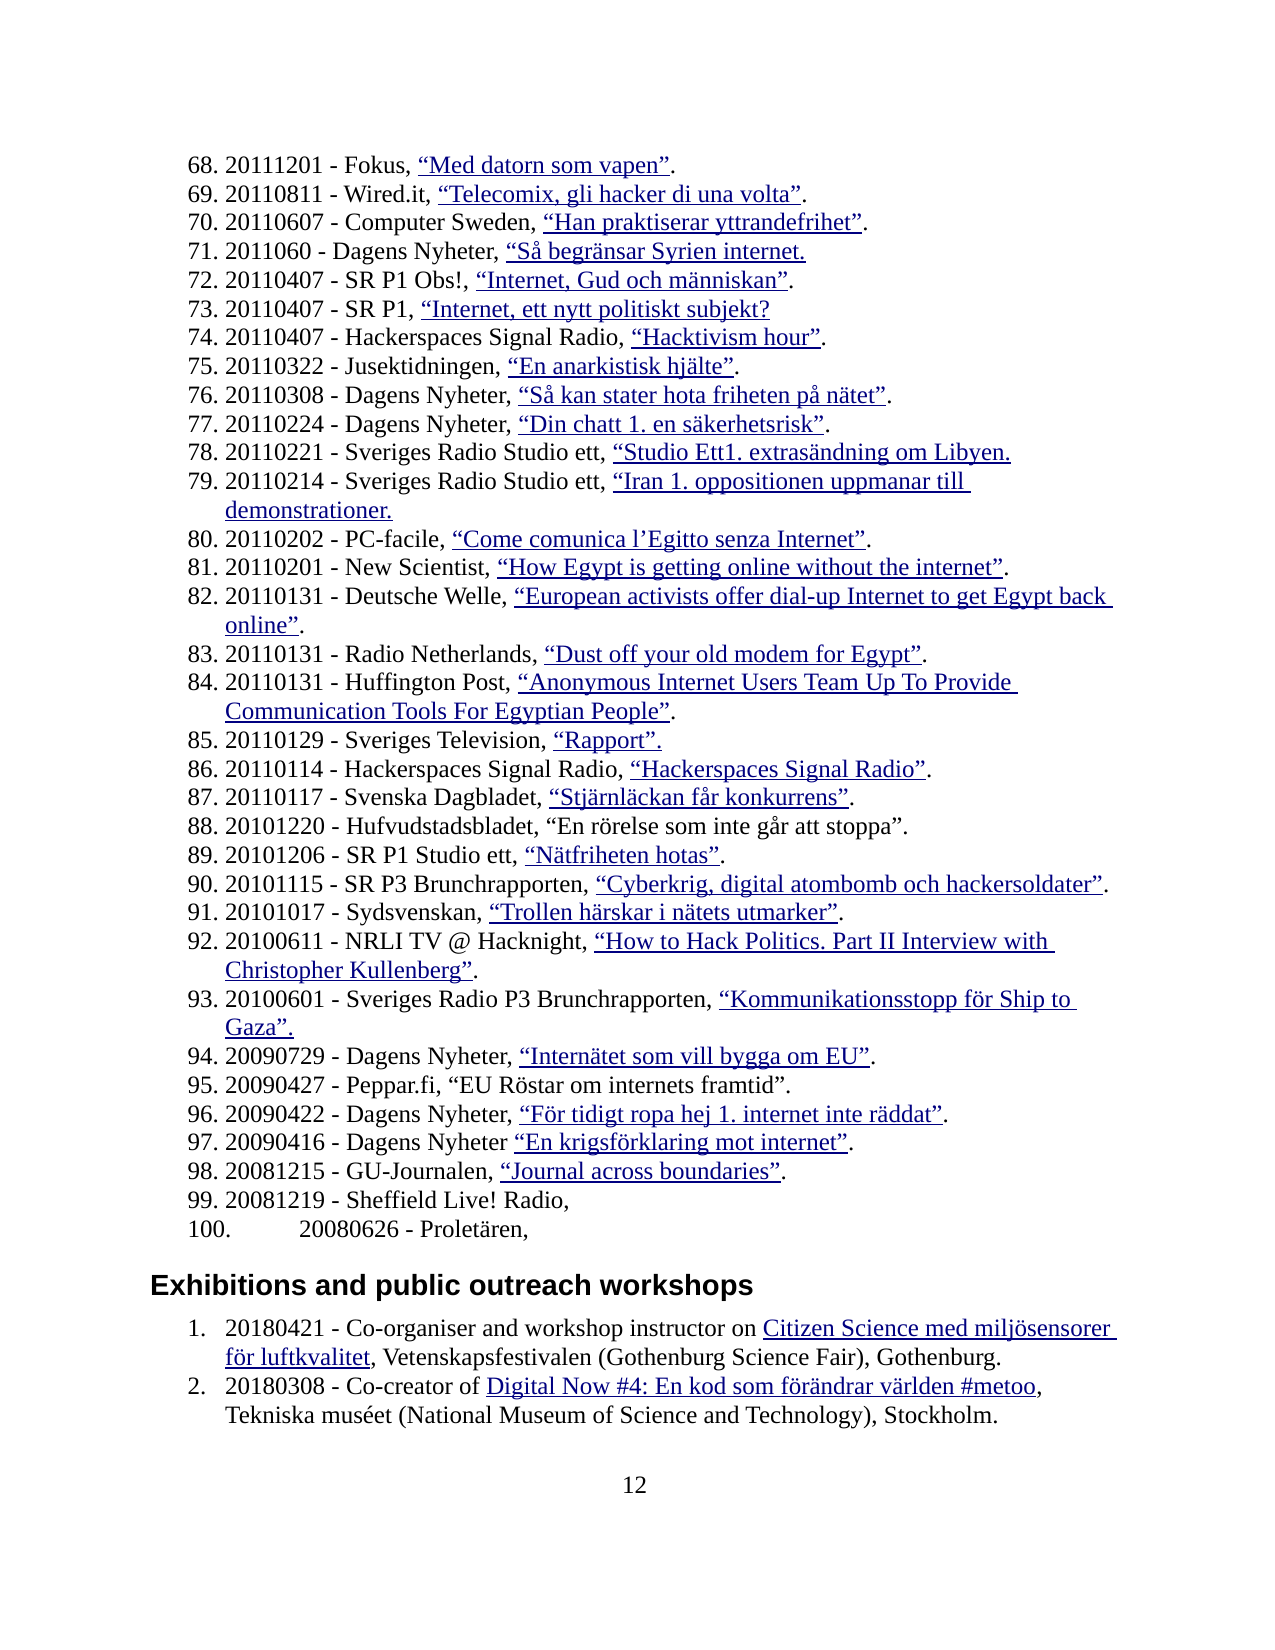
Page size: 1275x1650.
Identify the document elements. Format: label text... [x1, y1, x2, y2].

list 20081215 - GU-Journalen, “Journal across boundaries”. [187, 1156, 1125, 1185]
list 20110201 - New Scientist, “How Egypt is getting online without the internet”. [187, 552, 1125, 581]
list 20180421 - Co-organiser and workshop instructor on Citizen Science med miljösensorer för luftkvalitet, Vetenskapsfestivalen (Gothenburg Science Fair), Gothenburg. [187, 1313, 1125, 1371]
list 20110308 - Dagens Nyheter, “Så kan stater hota friheten på nätet”. [187, 380, 1125, 409]
list 2011060 - Dagens Nyheter, “Så begränsar Syrien internet. [187, 236, 1125, 265]
list 20100611 - NRLI TV @ Hacknight, “How to Hack Politics. Part II Interview with Christopher Kullenberg”. [187, 926, 1125, 984]
list 20110407 - SR P1 Obs!, “Internet, Gud och människan”. [187, 265, 1125, 294]
list 20180308 - Co-creator of Digital Now #4: En kod som förändrar världen #metoo, Tekniska muséet (National Museum of Science and Technology), Stockholm. [187, 1371, 1125, 1428]
list 20110214 - Sveriges Radio Studio ett, “Iran 1. oppositionen uppmanar till demonstrationer. [187, 466, 1125, 524]
list 20110131 - Huffington Post, “Anonymous Internet Users Team Up To Provide Communication Tools For Egyptian People”. [187, 667, 1125, 725]
list 20101115 - SR P3 Brunchrapporten, “Cyberkrig, digital atombomb och hackersoldater”. [187, 869, 1125, 897]
list 20110811 - Wired.it, “Telecomix, gli hacker di una volta”. [187, 179, 1125, 207]
list 20081219 - Sheffield Live! Radio, [187, 1185, 1125, 1214]
list 20110117 - Svenska Dagbladet, “Stjärnläckan får konkurrens”. [187, 782, 1125, 811]
list 20101017 - Sydsvenskan, “Trollen härskar i nätets utmarker”. [187, 897, 1125, 926]
list 20110407 - Hackerspaces Signal Radio, “Hacktivism hour”. [187, 322, 1125, 351]
list 20110407 - SR P1, “Internet, ett nytt politiskt subjekt? [187, 294, 1125, 322]
subtitle Exhibitions and public outreach workshops [150, 1267, 1125, 1301]
list 20090427 - Peppar.fi, “EU Röstar om internets framtid”. [187, 1070, 1125, 1099]
list 20110114 - Hackerspaces Signal Radio, “Hackerspaces Signal Radio”. [187, 754, 1125, 782]
list 20080626 - Proletären, [187, 1214, 1125, 1242]
list 20111201 - Fokus, “Med datorn som vapen”. [187, 150, 1125, 179]
list 20110202 - PC-facile, “Come comunica l’Egitto senza Internet”. [187, 524, 1125, 552]
list 20110131 - Deutsche Welle, “European activists offer dial-up Internet to get Egypt back online”. [187, 581, 1125, 639]
list 20110322 - Jusektidningen, “En anarkistisk hjälte”. [187, 351, 1125, 380]
list 20110221 - Sveriges Radio Studio ett, “Studio Ett1. extrasändning om Libyen. [187, 437, 1125, 466]
list 20101220 - Hufvudstadsbladet, “En rörelse som inte går att stoppa”. [187, 811, 1125, 840]
list 20090422 - Dagens Nyheter, “För tidigt ropa hej 1. internet inte räddat”. [187, 1099, 1125, 1127]
list 20110607 - Computer Sweden, “Han praktiserar yttrandefrihet”. [187, 207, 1125, 236]
list 20100601 - Sveriges Radio P3 Brunchrapporten, “Kommunikationsstopp för Ship to Gaza”. [187, 984, 1125, 1041]
list 20090729 - Dagens Nyheter, “Internätet som vill bygga om EU”. [187, 1041, 1125, 1070]
list 20101206 - SR P1 Studio ett, “Nätfriheten hotas”. [187, 840, 1125, 869]
list 20090416 - Dagens Nyheter “En krigsförklaring mot internet”. [187, 1127, 1125, 1156]
list 20110131 - Radio Netherlands, “Dust off your old modem for Egypt”. [187, 639, 1125, 667]
list 20110224 - Dagens Nyheter, “Din chatt 1. en säkerhetsrisk”. [187, 409, 1125, 437]
list 20110129 - Sveriges Television, “Rapport”. [187, 725, 1125, 754]
